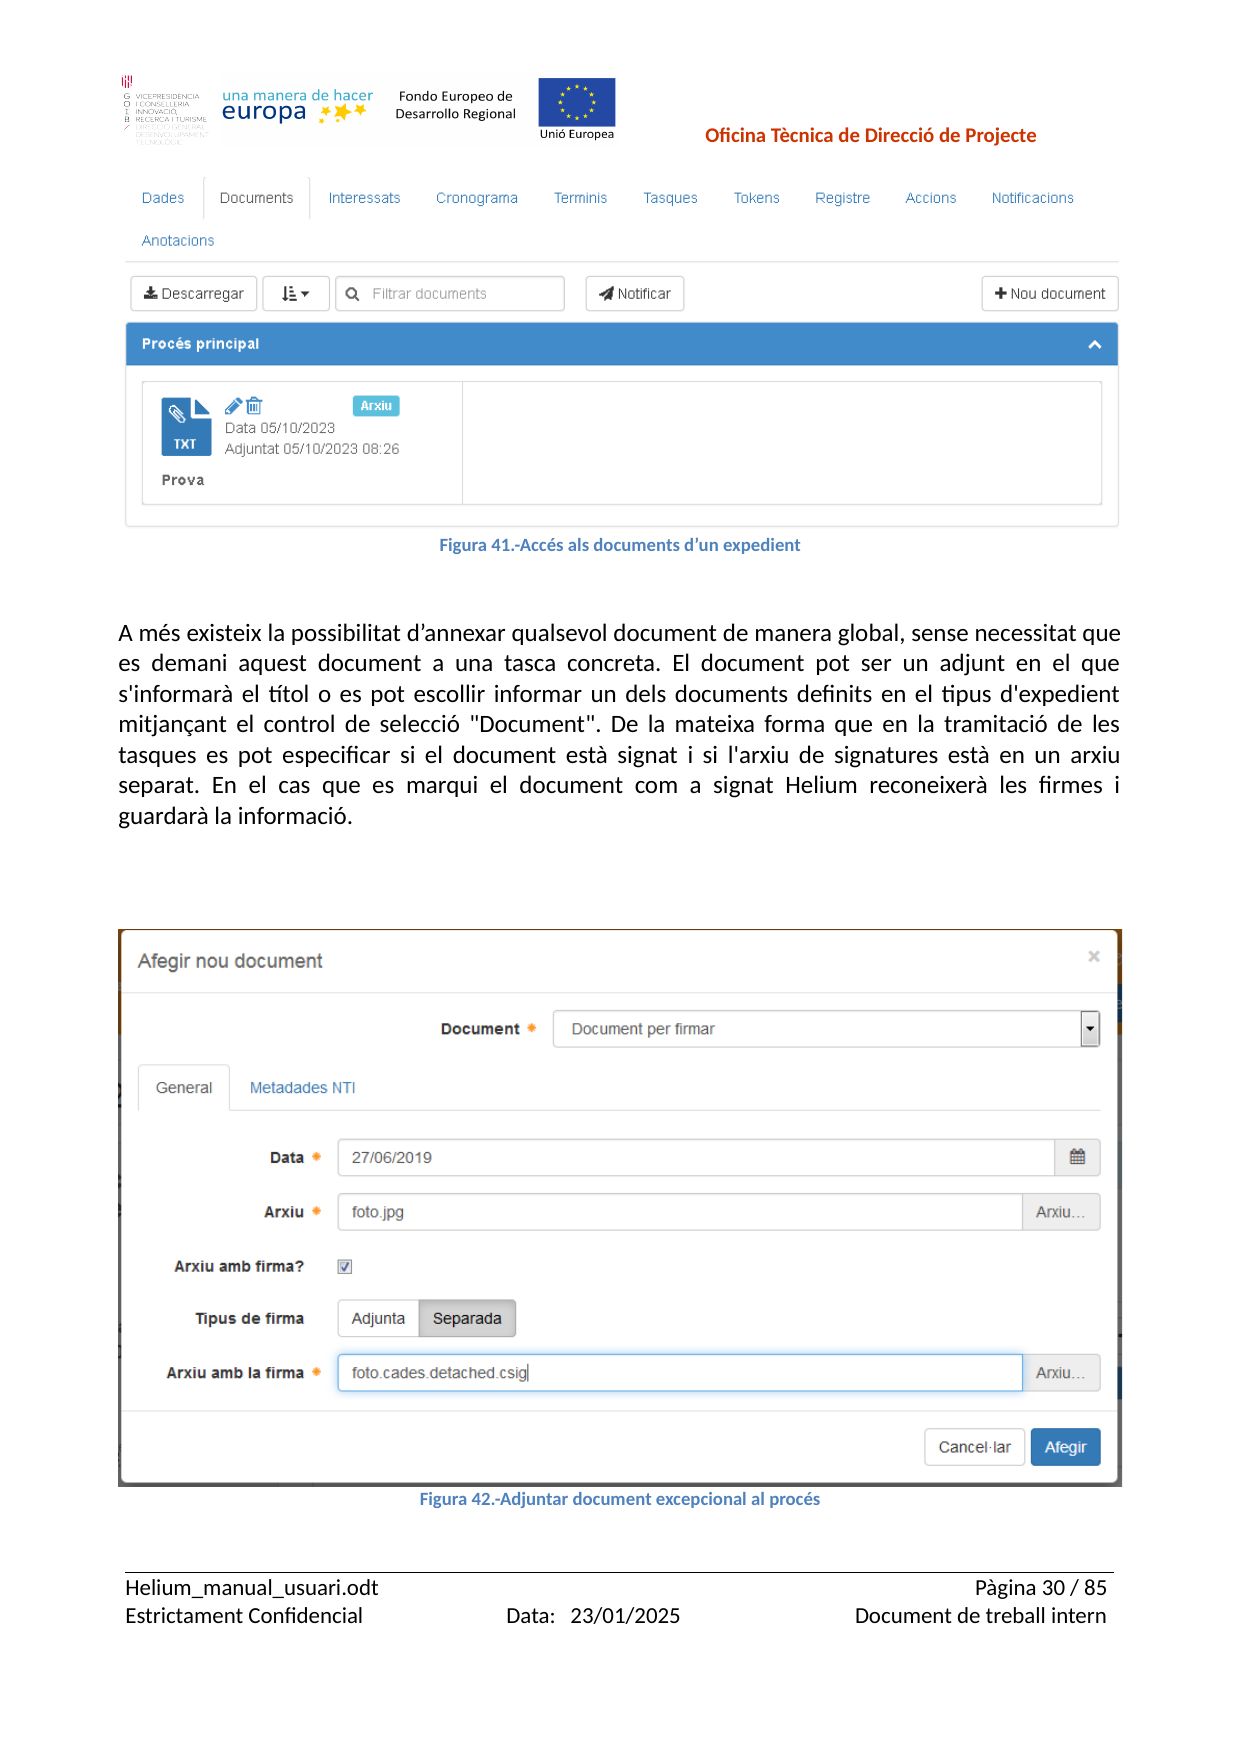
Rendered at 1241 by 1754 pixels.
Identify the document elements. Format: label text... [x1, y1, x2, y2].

text A més existeix la possibilitat d’annexar qualsevol document de manera global, sense necessitat que es demani aquest document a una tasca concreta. El document pot ser un adjunt en el que s'informarà el títol o es pot escollir informar un dels documents definits en el tipus d'expedient mitjançant el control de selecció "Document". De la mateixa forma que en la tramitació de les tasques es pot especificar si el document està signat i si l'arxiu de signatures està en un arxiu separat. En el cas que es marqui el document com a signat Helium reconeixerà les firmes i guardarà la informació. [118, 617, 1122, 830]
picture [219, 73, 621, 147]
picture [118, 929, 1123, 1487]
picture [118, 177, 1123, 533]
text Figura 42.-Adjuntar document excepcional al procés [118, 1487, 1122, 1510]
picture [118, 73, 213, 147]
text Figura 41.-Accés als documents d’un expedient [118, 533, 1122, 556]
